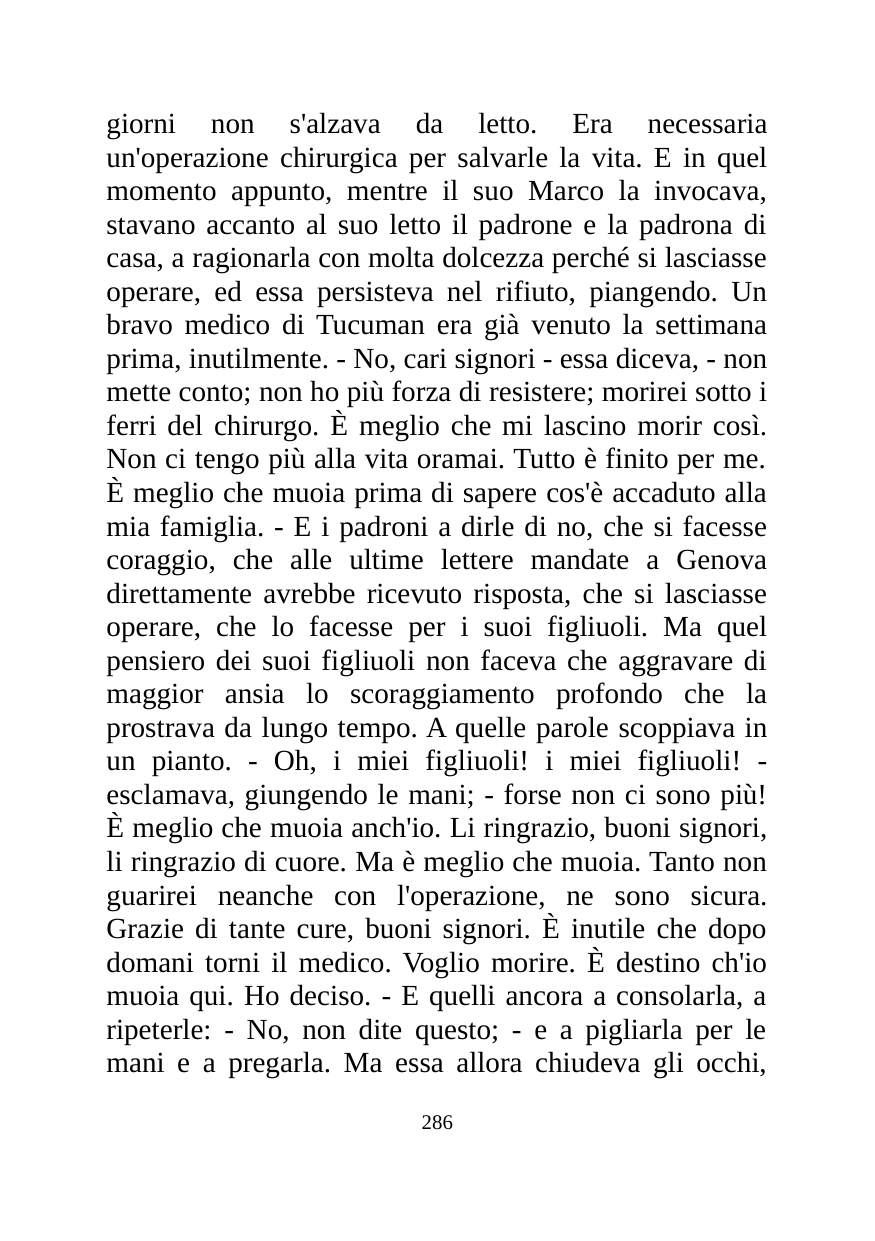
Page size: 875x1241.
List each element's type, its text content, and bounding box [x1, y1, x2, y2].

text giorni non s'alzava da letto. Era necessaria un'operazione chirurgica per salvarle la vita. E in quel momento appunto, mentre il suo Marco la invocava, stavano accanto al suo letto il padrone e la padrona di casa, a ragionarla con molta dolcezza perché si lasciasse operare, ed essa persisteva nel rifiuto, piangendo. Un bravo medico di Tucuman era già venuto la settimana prima, inutilmente. - No, cari signori - essa diceva, - non mette conto; non ho più forza di resistere; morirei sotto i ferri del chirurgo. È meglio che mi lascino morir così. Non ci tengo più alla vita oramai. Tutto è finito per me. È meglio che muoia prima di sapere cos'è accaduto alla mia famiglia. - E i padroni a dirle di no, che si facesse coraggio, che alle ultime lettere mandate a Genova direttamente avrebbe ricevuto risposta, che si lasciasse operare, che lo facesse per i suoi figliuoli. Ma quel pensiero dei suoi figliuoli non faceva che aggravare di maggior ansia lo scoraggiamento profondo che la prostrava da lungo tempo. A quelle parole scoppiava in un pianto. - Oh, i miei figliuoli! i miei figliuoli! - esclamava, giungendo le mani; - forse non ci sono più! È meglio che muoia anch'io. Li ringrazio, buoni signori, li ringrazio di cuore. Ma è meglio che muoia. Tanto non guarirei neanche con l'operazione, ne sono sicura. Grazie di tante cure, buoni signori. È inutile che dopo domani torni il medico. Voglio morire. È destino ch'io muoia qui. Ho deciso. - E quelli ancora a consolarla, a ripeterle: - No, non dite questo; - e a pigliarla per le mani e a pregarla. Ma essa allora chiudeva gli occhi, [106, 106, 768, 1079]
